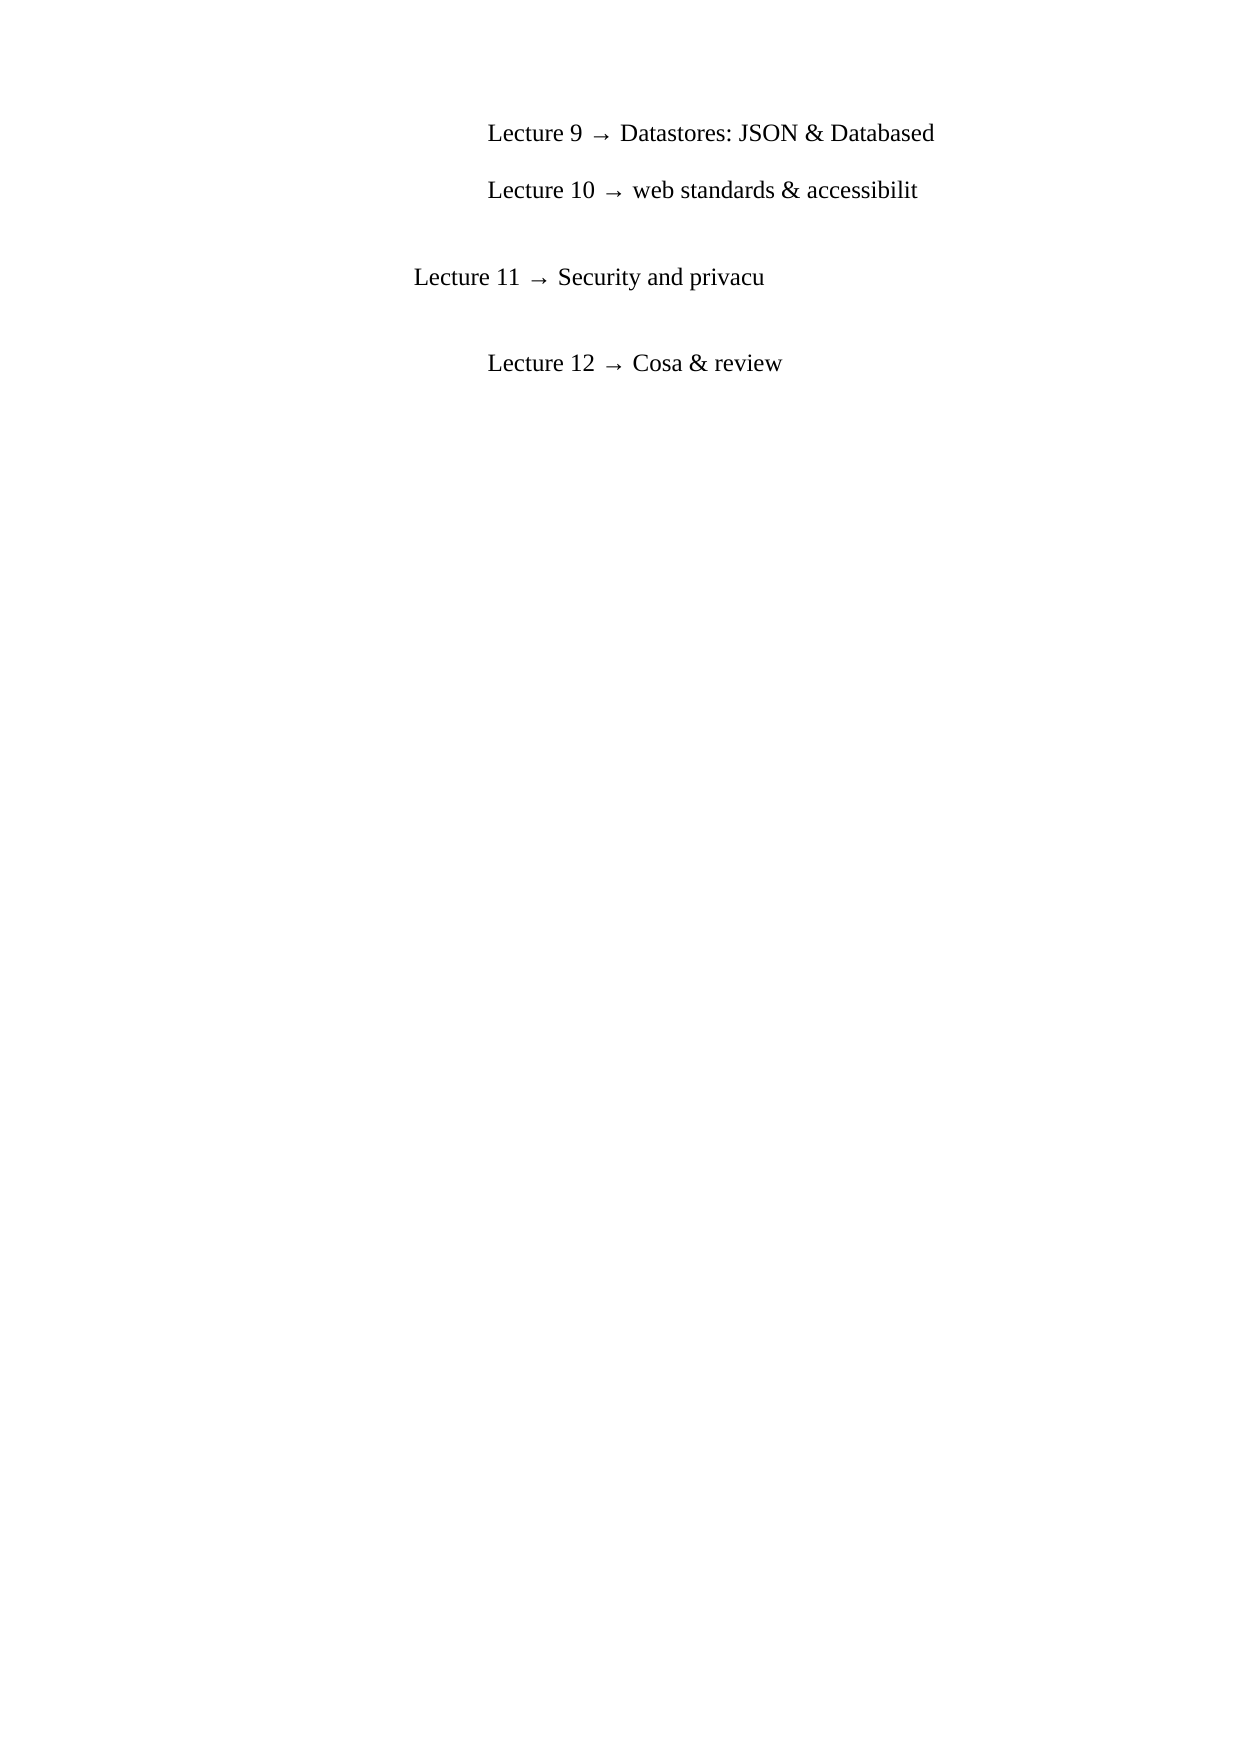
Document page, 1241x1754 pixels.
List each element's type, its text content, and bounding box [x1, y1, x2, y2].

text Lecture 10 → web standards & accessibilit [118, 176, 1122, 204]
text Lecture 11 → Security and privacu [118, 262, 1122, 291]
text Lecture 12 → Cosa & review [118, 348, 1122, 377]
text Lecture 9 → Datastores: JSON & Databased [118, 118, 1122, 147]
